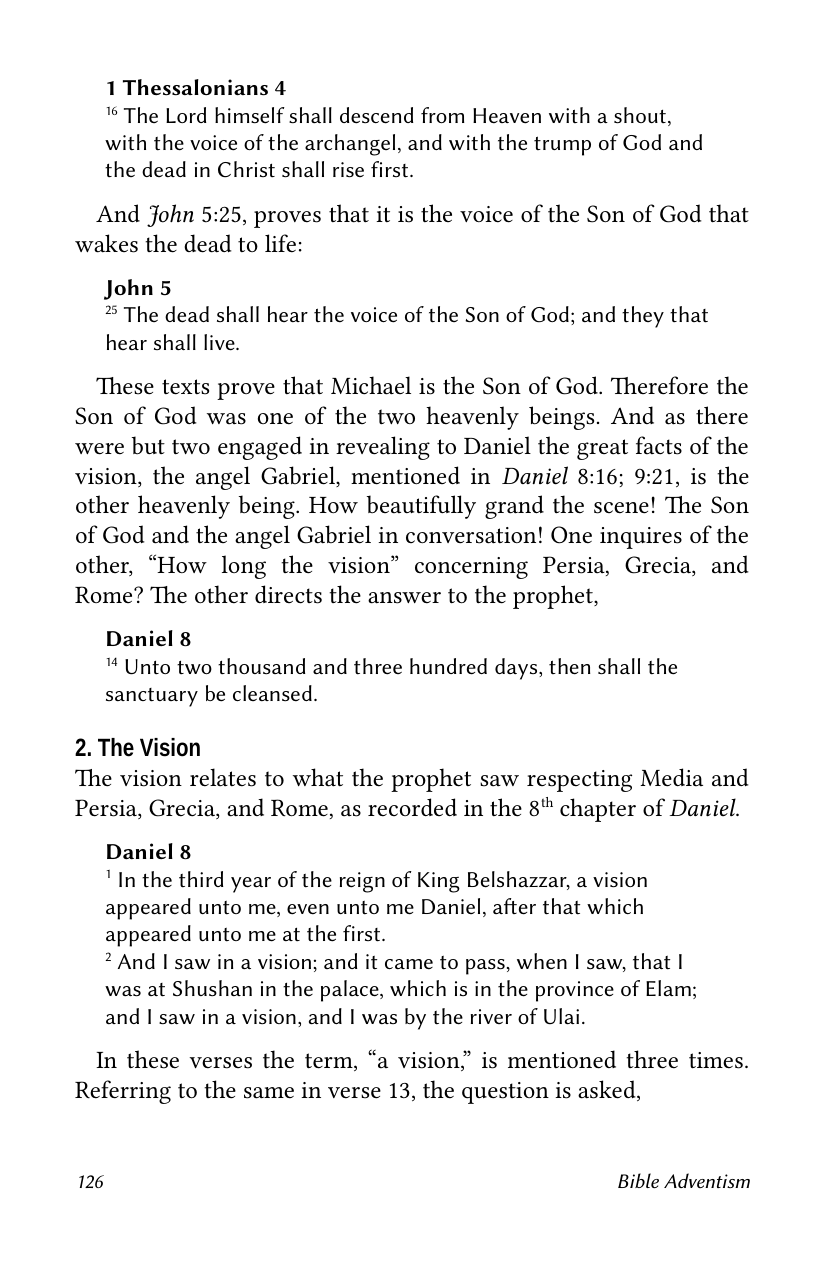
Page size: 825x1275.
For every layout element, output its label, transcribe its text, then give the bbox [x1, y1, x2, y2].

text 14 Unto two thousand and three hundred days, then shall the sanctuary be cleansed. [105, 654, 720, 707]
text Daniel 8 [105, 626, 750, 652]
text 25 The dead shall hear the voice of the Son of God; and they that hear shall live. [105, 302, 720, 356]
text 2 And I saw in a vision; and it came to pass, when I saw, that I was at Shushan in the palace, which is in the province of Elam; and I saw in a vision, and I was by the river of Ulai. [105, 949, 720, 1030]
text 1 In the third year of the reign of King Belshazzar, a vision appeared unto me, even unto me Daniel, after that which appeared unto me at the first. [105, 867, 720, 947]
text The vision relates to what the prophet saw respecting Media and Persia, Grecia, and Rome, as recorded in the 8th chapter of Daniel. [75, 764, 750, 823]
text In these verses the term, “a vision,” is mentioned three times. Referring to the same in verse 13, the question is asked, [75, 1046, 750, 1104]
text These texts prove that Michael is the Son of God. Therefore the Son of God was one of the two heavenly beings. And as there were but two engaged in revealing to Daniel the great facts of the vision, the angel Gabriel, mentioned in Daniel 8:16; 9:21, is the other heavenly being. How beautifully grand the scene! The Son of God and the angel Gabriel in conversation! One inquires of the other, “How long the vision” concerning Persia, Grecia, and Rome? The other directs the answer to the prophet, [75, 372, 750, 610]
text 16 The Lord himself shall descend from Heaven with a shout, with the voice of the archangel, and with the trump of God and the dead in Christ shall rise first. [105, 103, 720, 183]
text And John 5:25, proves that it is the voice of the Son of God that wakes the dead to life: [75, 200, 750, 258]
text 1 Thessalonians 4 [105, 75, 750, 101]
text Daniel 8 [105, 839, 750, 865]
subtitle 2. The Vision [75, 732, 750, 761]
text John 5 [105, 274, 750, 301]
